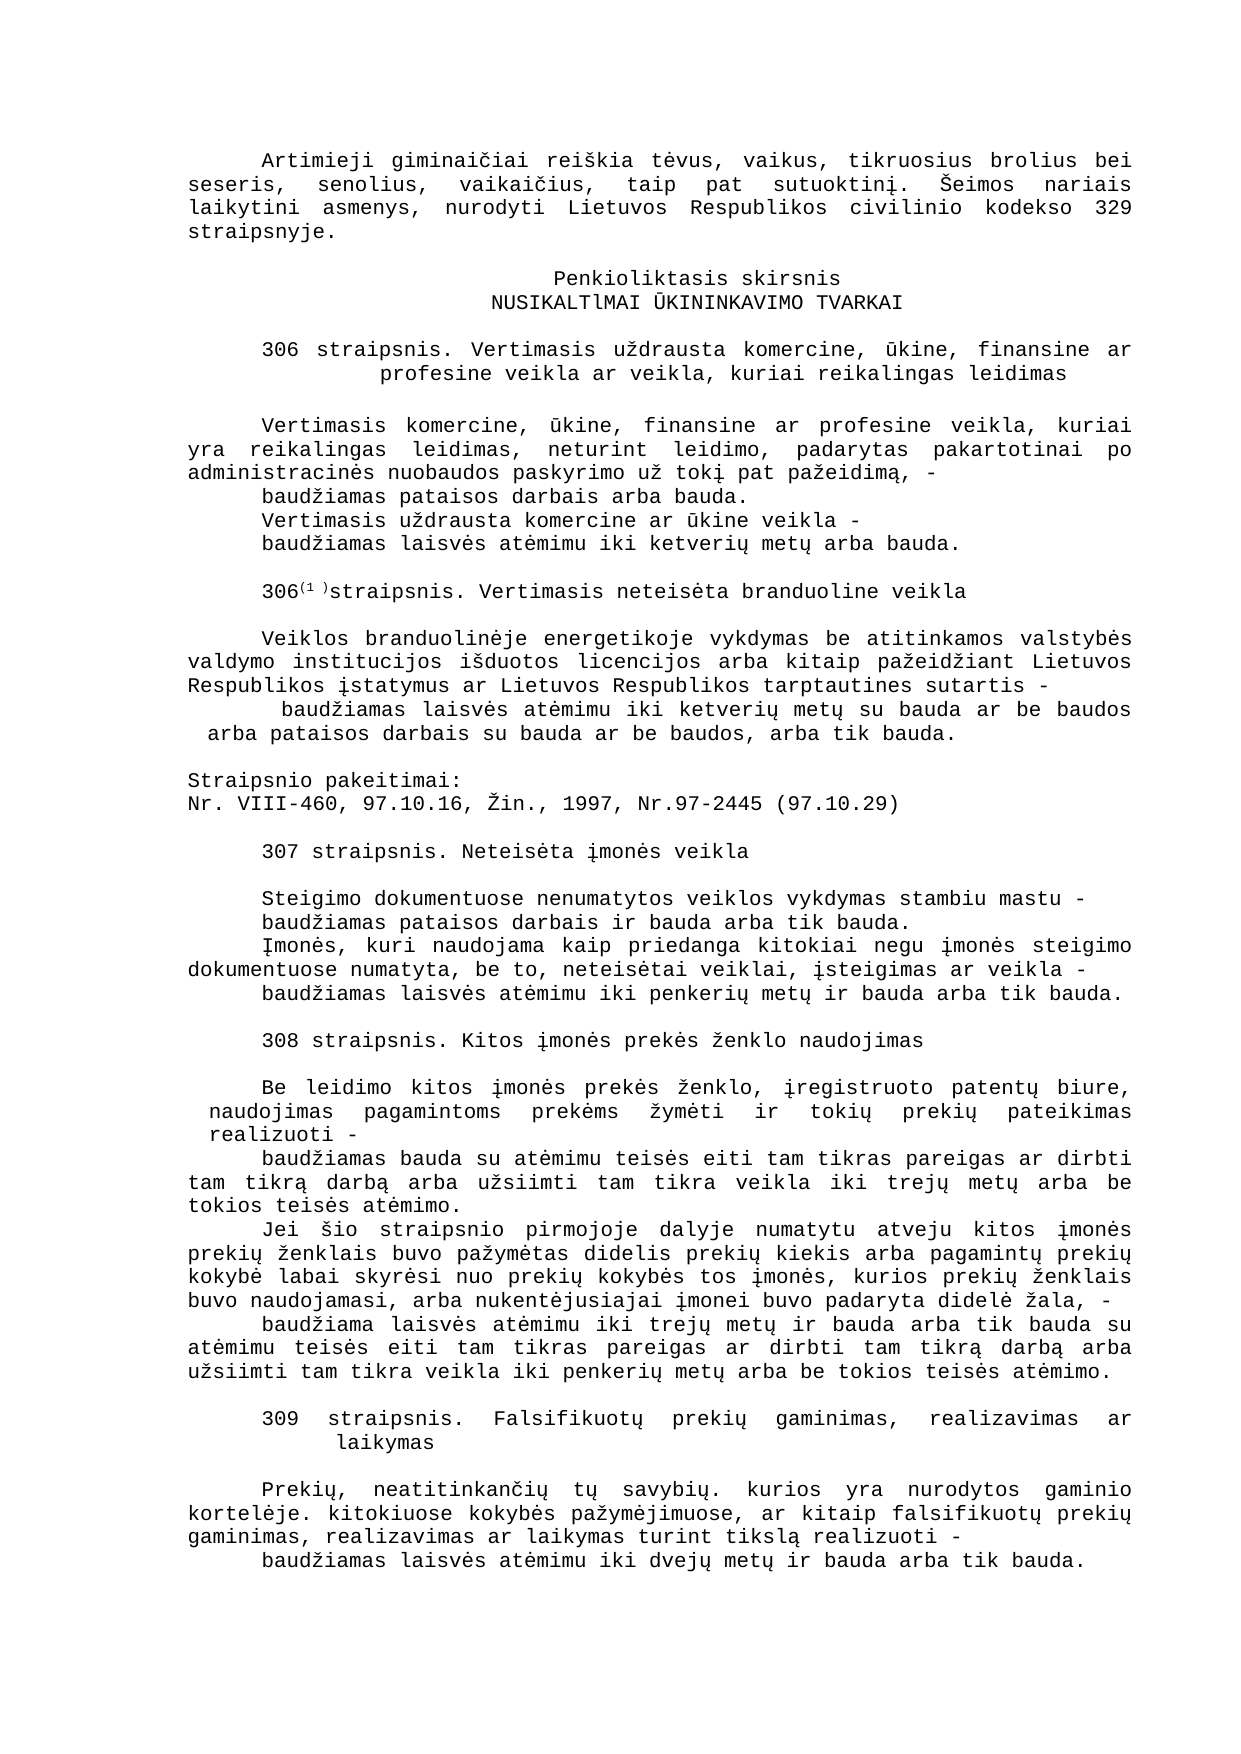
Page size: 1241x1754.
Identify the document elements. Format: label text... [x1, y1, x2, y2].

text baudžiamas laisvės atėmimu iki penkerių metų ir bauda arba tik bauda. [187, 983, 1132, 1006]
text Įmonės, kuri naudojama kaip priedanga kitokiai negu įmonės steigimo dokumentuose numatyta, be to, neteisėtai veiklai, įsteigimas ar veikla - [187, 935, 1132, 983]
text Jei šio straipsnio pirmojoje dalyje numatytu atveju kitos įmonės prekių ženklais buvo pažymėtas didelis prekių kiekis arba pagamintų prekių kokybė labai skyrėsi nuo prekių kokybės tos įmonės, kurios prekių ženklais buvo naudojamasi, arba nukentėjusiajai įmonei buvo padaryta didelė žala, - [187, 1219, 1132, 1314]
text Prekių, neatitinkančių tų savybių. kurios yra nurodytos gaminio kortelėje. kitokiuose kokybės pažymėjimuose, ar kitaip falsifikuotų prekių gaminimas, realizavimas ar laikymas turint tikslą realizuoti - [187, 1479, 1132, 1550]
text Be leidimo kitos įmonės prekės ženklo, įregistruoto patentų biure, naudojimas pagamintoms prekėms žymėti ir tokių prekių pateikimas realizuoti - [208, 1077, 1132, 1148]
text Vertimasis uždrausta komercine ar ūkine veikla - [187, 510, 1132, 533]
text Vertimasis komercine, ūkine, finansine ar profesine veikla, kuriai yra reikalingas leidimas, neturint leidimo, padarytas pakartotinai po administracinės nuobaudos paskyrimo už tokį pat pažeidimą, - [187, 415, 1132, 486]
text baudžiamas pataisos darbais ir bauda arba tik bauda. [187, 912, 1132, 935]
text baudžiamas bauda su atėmimu teisės eiti tam tikras pareigas ar dirbti tam tikrą darbą arba užsiimti tam tikra veikla iki trejų metų arba be tokios teisės atėmimo. [187, 1148, 1132, 1219]
text baudžiamas laisvės atėmimu iki ketverių metų arba bauda. [187, 533, 1132, 557]
text 309 straipsnis. Falsifikuotų prekių gaminimas, realizavimas ar laikymas [261, 1408, 1132, 1456]
text 308 straipsnis. Kitos įmonės prekės ženklo naudojimas [208, 1030, 1132, 1053]
text baudžiamas pataisos darbais arba bauda. [187, 486, 1132, 510]
text baudžiamas laisvės atėmimu iki dvejų metų ir bauda arba tik bauda. [187, 1550, 1132, 1574]
text 306 straipsnis. Vertimasis uždrausta komercine, ūkine, finansine ar profesine veikla ar veikla, kuriai reikalingas leidimas [261, 339, 1132, 386]
text baudžiamas laisvės atėmimu iki ketverių metų su bauda ar be baudos arba pataisos darbais su bauda ar be baudos, arba tik bauda. [207, 699, 1132, 746]
text Penkioliktasis skirsnis [187, 268, 1132, 292]
text Steigimo dokumentuose nenumatytos veiklos vykdymas stambiu mastu - [187, 888, 1132, 912]
text baudžiama laisvės atėmimu iki trejų metų ir bauda arba tik bauda su atėmimu teisės eiti tam tikras pareigas ar dirbti tam tikrą darbą arba užsiimti tam tikra veikla iki penkerių metų arba be tokios teisės atėmimo. [187, 1314, 1132, 1384]
text 306(1 )straipsnis. Vertimasis neteisėta branduoline veikla [187, 581, 1132, 604]
text NUSIKALTlMAI ŪKININKAVIMO TVARKAI [187, 292, 1132, 316]
text Artimieji giminaičiai reiškia tėvus, vaikus, tikruosius brolius bei seseris, senolius, vaikaičius, taip pat sutuoktinį. Šeimos nariais laikytini asmenys, nurodyti Lietuvos Respublikos civilinio kodekso 329 straipsnyje. [187, 150, 1132, 244]
text Nr. VIII-460, 97.10.16, Žin., 1997, Nr.97-2445 (97.10.29) [187, 793, 1132, 817]
text Veiklos branduolinėje energetikoje vykdymas be atitinkamos valstybės valdymo institucijos išduotos licencijos arba kitaip pažeidžiant Lietuvos Respublikos įstatymus ar Lietuvos Respublikos tarptautines sutartis - [187, 628, 1132, 699]
text Straipsnio pakeitimai: [187, 770, 1132, 793]
text 307 straipsnis. Neteisėta įmonės veikla [207, 841, 1132, 864]
